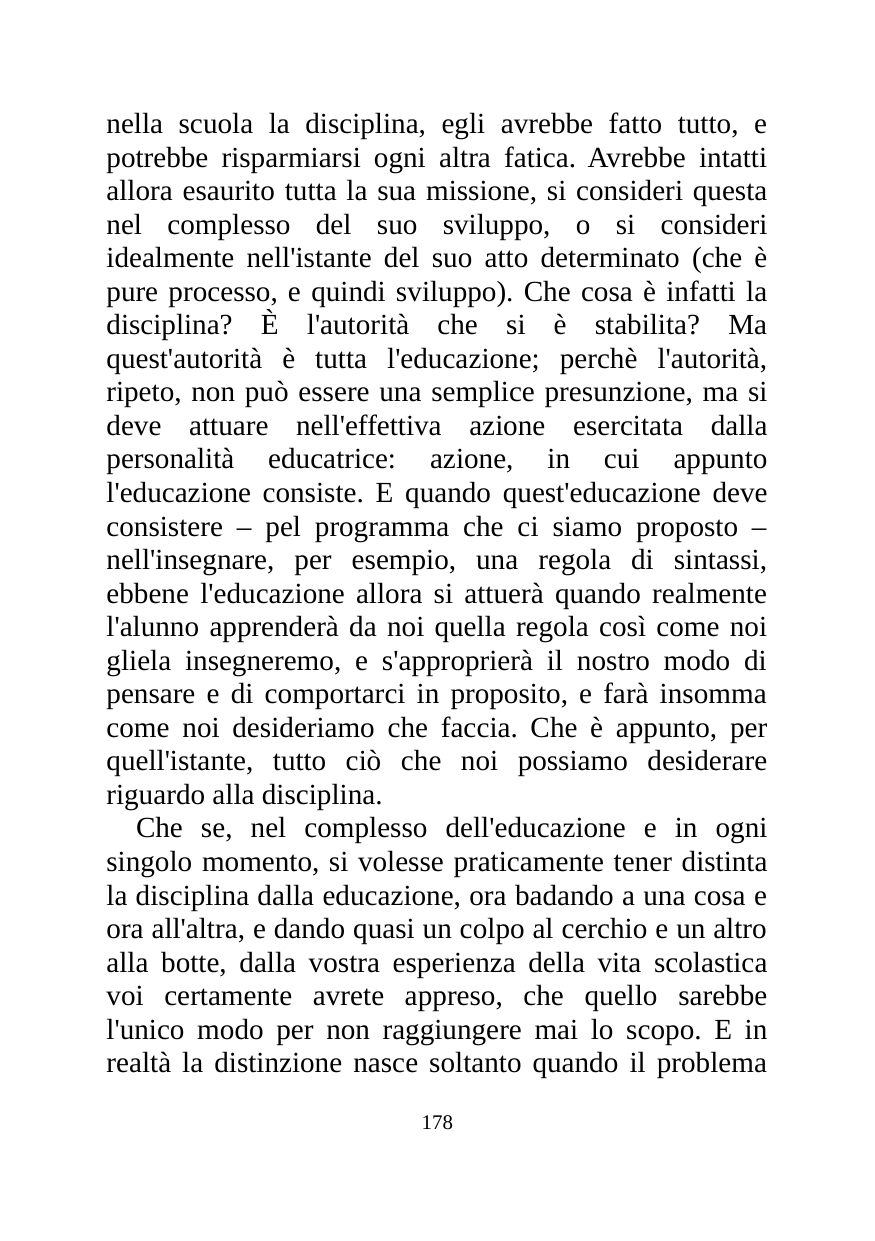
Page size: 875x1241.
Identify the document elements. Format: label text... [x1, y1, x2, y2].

text Che se, nel complesso dell'educazione e in ogni singolo momento, si volesse praticamente tener distinta la disciplina dalla educazione, ora badando a una cosa e ora all'altra, e dando quasi un colpo al cerchio e un altro alla botte, dalla vostra esperienza della vita scolastica voi certamente avrete appreso, che quello sarebbe l'unico modo per non raggiungere mai lo scopo. E in realtà la distinzione nasce soltanto quando il problema [106, 811, 768, 1079]
text nella scuola la disciplina, egli avrebbe fatto tutto, e potrebbe risparmiarsi ogni altra fatica. Avrebbe intatti allora esaurito tutta la sua missione, si consideri questa nel complesso del suo sviluppo, o si consideri idealmente nell'istante del suo atto determinato (che è pure processo, e quindi sviluppo). Che cosa è infatti la disciplina? È l'autorità che si è stabilita? Ma quest'autorità è tutta l'educazione; perchè l'autorità, ripeto, non può essere una semplice presunzione, ma si deve attuare nell'effettiva azione esercitata dalla personalità educatrice: azione, in cui appunto l'educazione consiste. E quando quest'educazione deve consistere – pel programma che ci siamo proposto – nell'insegnare, per esempio, una regola di sintassi, ebbene l'educazione allora si attuerà quando realmente l'alunno apprenderà da noi quella regola così come noi gliela insegneremo, e s'approprierà il nostro modo di pensare e di comportarci in proposito, e farà insomma come noi desideriamo che faccia. Che è appunto, per quell'istante, tutto ciò che noi possiamo desiderare riguardo alla disciplina. [106, 106, 768, 811]
